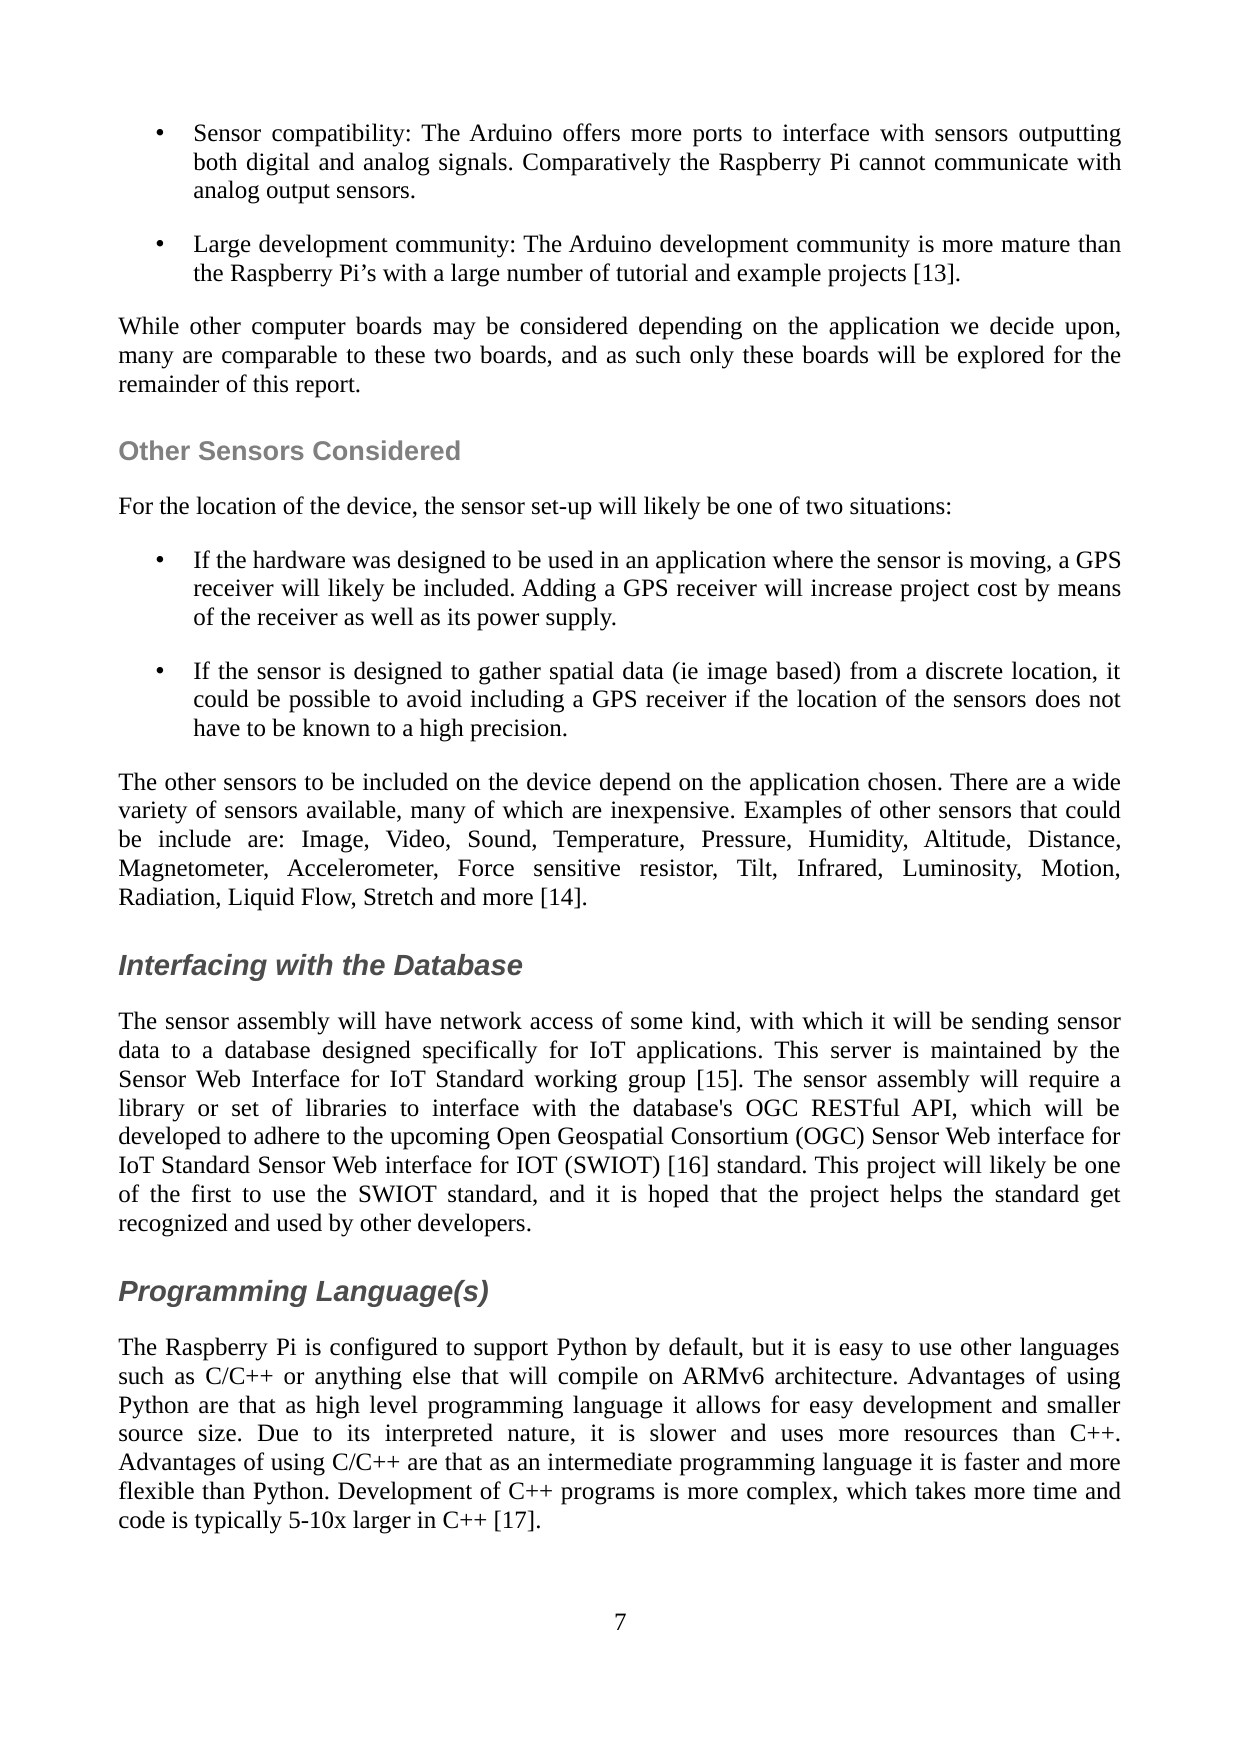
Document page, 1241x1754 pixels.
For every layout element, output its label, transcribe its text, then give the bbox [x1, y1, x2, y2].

text The other sensors to be included on the device depend on the application chosen. There are a wide variety of sensors available, many of which are inexpensive. Examples of other sensors that could be include are: Image, Video, Sound, Temperature, Pressure, Humidity, Altitude, Distance, Magnetometer, Accelerometer, Force sensitive resistor, Tilt, Infrared, Luminosity, Motion, Radiation, Liquid Flow, Stretch and more [14]. [118, 767, 1122, 911]
list Large development community: The Arduino development community is more mature than the Raspberry Pi’s with a large number of tutorial and example projects [13]. [156, 229, 1122, 287]
text The Raspberry Pi is configured to support Python by default, but it is easy to use other languages such as C/C++ or anything else that will compile on ARMv6 architecture. Advantages of using Python are that as high level programming language it allows for easy development and smaller source size. Due to its interpreted nature, it is slower and uses more resources than C++. Advantages of using C/C++ are that as an intermediate programming language it is faster and more flexible than Python. Development of C++ programs is more complex, which takes more time and code is typically 5-10x larger in C++ [17]. [118, 1332, 1122, 1533]
text The sensor assembly will have network access of some kind, with which it will be sending sensor data to a database designed specifically for IoT applications. This server is maintained by the Sensor Web Interface for IoT Standard working group [15]. The sensor assembly will require a library or set of libraries to interface with the database's OGC RESTful API, which will be developed to adhere to the upcoming Open Geospatial Consortium (OGC) Sensor Web interface for IoT Standard Sensor Web interface for IOT (SWIOT) [16] standard. This project will likely be one of the first to use the SWIOT standard, and it is hoped that the project helps the standard get recognized and used by other developers. [118, 1006, 1122, 1236]
text While other computer boards may be considered depending on the application we decide upon, many are comparable to these two boards, and as such only these boards will be explored for the remainder of this report. [118, 311, 1122, 398]
subtitle Other Sensors Considered [118, 435, 1122, 466]
list Sensor compatibility: The Arduino offers more ports to interface with sensors outputting both digital and analog signals. Comparatively the Raspberry Pi cannot communicate with analog output sensors. [156, 118, 1122, 204]
text For the location of the device, the sensor set-up will likely be one of two situations: [118, 491, 1122, 520]
list If the sensor is designed to gather spatial data (ie image based) from a discrete location, it could be possible to avoid including a GPS receiver if the location of the sensors does not have to be known to a high precision. [156, 656, 1122, 742]
list If the hardware was designed to be used in an application where the sensor is moving, a GPS receiver will likely be included. Adding a GPS receiver will increase project cost by means of the receiver as well as its power supply. [156, 545, 1122, 631]
subtitle Programming Language(s) [118, 1274, 1122, 1307]
subtitle Interfacing with the Database [118, 948, 1122, 982]
